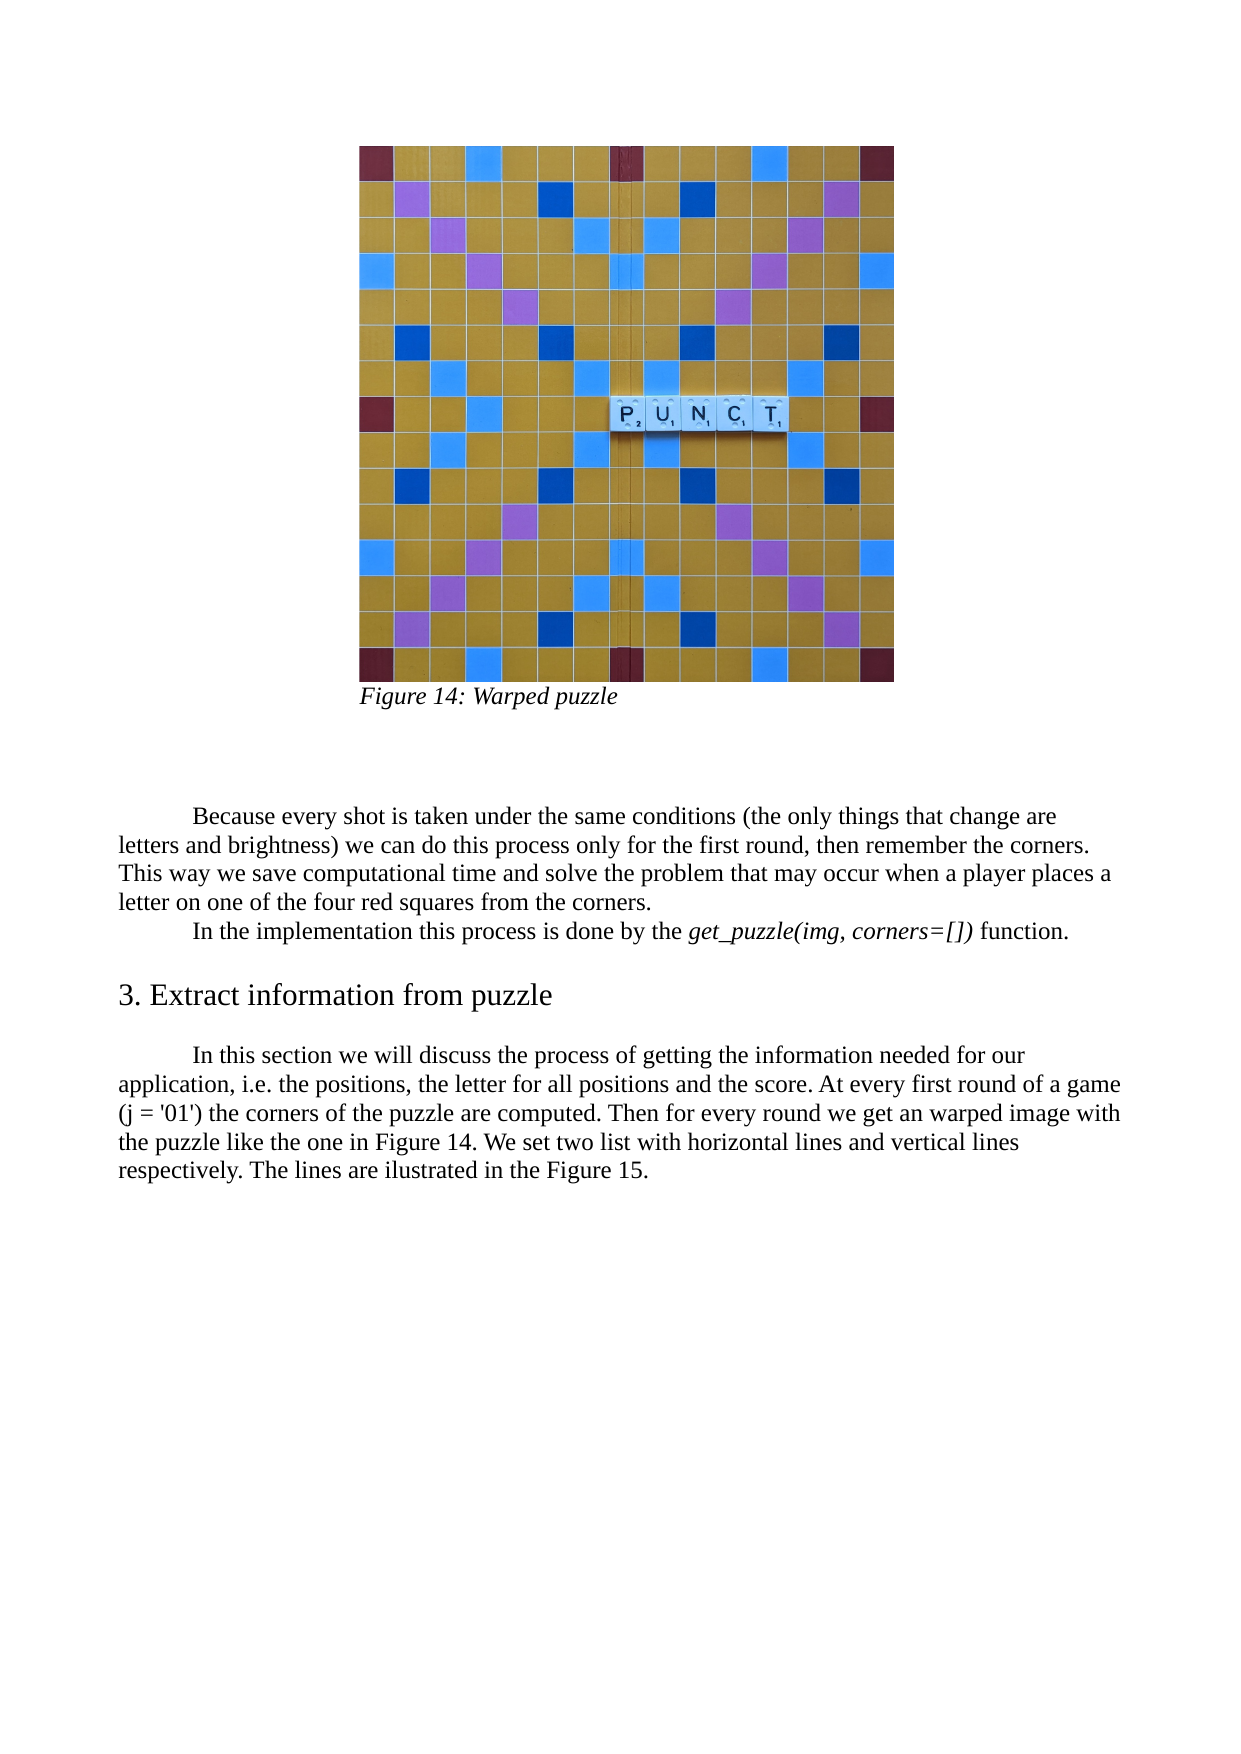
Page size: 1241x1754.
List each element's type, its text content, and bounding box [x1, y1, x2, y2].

text In the implementation this process is done by the get_puzzle(img, corners=[]) function. [118, 916, 1122, 945]
picture [359, 146, 894, 682]
text Figure 14: Warped puzzle [359, 682, 894, 710]
text In this section we will discuss the process of getting the information needed for our application, i.e. the positions, the letter for all positions and the score. At every first round of a game (j = '01') the corners of the puzzle are computed. Then for every round we get an warped image with the puzzle like the one in Figure 14. We set two list with horizontal lines and vertical lines respectively. The lines are ilustrated in the Figure 15. [118, 1041, 1122, 1184]
text Because every shot is taken under the same conditions (the only things that change are letters and brightness) we can do this process only for the first round, then remember the corners. This way we save computational time and solve the problem that may occur when a player places a letter on one of the four red squares from the corners. [118, 801, 1122, 916]
text 3. Extract information from puzzle [118, 976, 1122, 1012]
